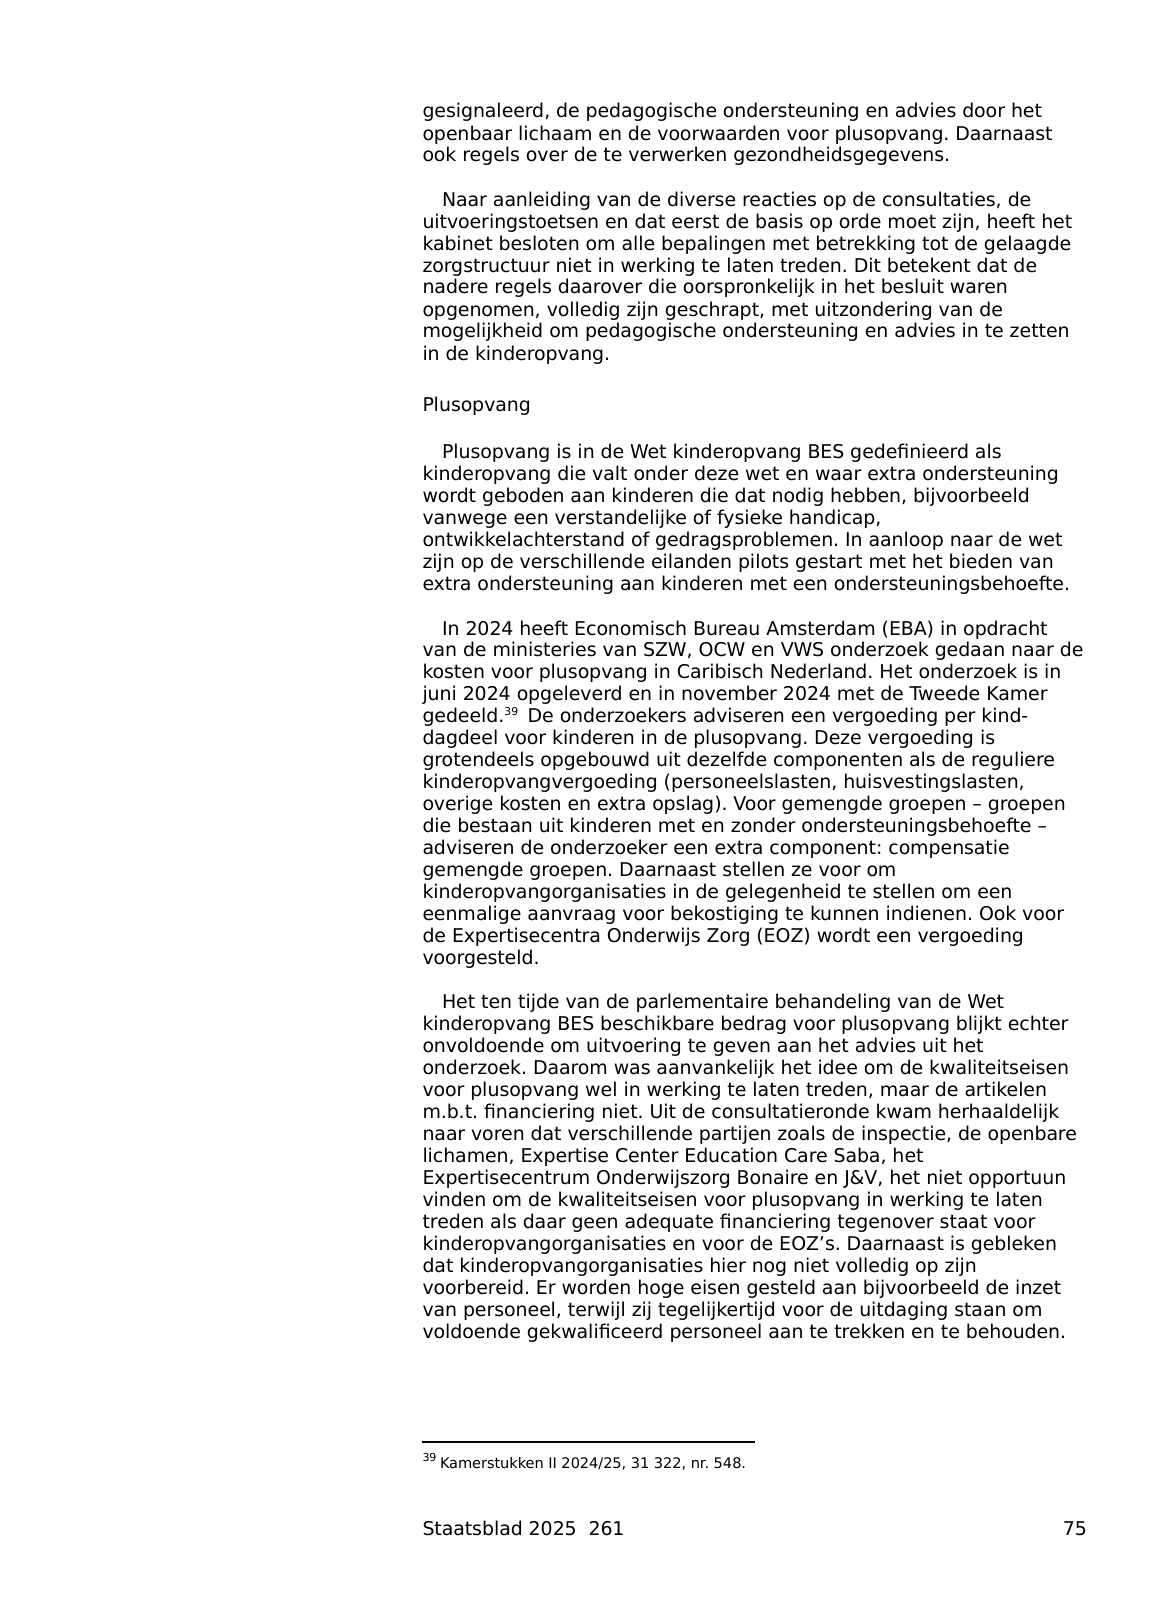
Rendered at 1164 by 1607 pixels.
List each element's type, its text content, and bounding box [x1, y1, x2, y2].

text Naar aanleiding van de diverse reacties op de consultaties, de uitvoeringstoetsen en dat eerst de basis op orde moet zijn, heeft het kabinet besloten om alle bepalingen met betrekking tot de gelaagde zorgstructuur niet in werking te laten treden. Dit betekent dat de nadere regels daarover die oorspronkelijk in het besluit waren opgenomen, volledig zijn geschrapt, met uitzondering van de mogelijkheid om pedagogische ondersteuning en advies in te zetten in de kinderopvang. [422, 188, 1087, 364]
text gesignaleerd, de pedagogische ondersteuning en advies door het openbaar lichaam en de voorwaarden voor plusopvang. Daarnaast ook regels over de te verwerken gezondheidsgegevens. [422, 100, 1087, 166]
text Het ten tijde van de parlementaire behandeling van de Wet kinderopvang BES beschikbare bedrag voor plusopvang blijkt echter onvoldoende om uitvoering te geven aan het advies uit het onderzoek. Daarom was aanvankelijk het idee om de kwaliteitseisen voor plusopvang wel in werking te laten treden, maar de artikelen m.b.t. financiering niet. Uit de consultatieronde kwam herhaaldelijk naar voren dat verschillende partijen zoals de inspectie, de openbare lichamen, Expertise Center Education Care Saba, het Expertisecentrum Onderwijszorg Bonaire en J&V, het niet opportuun vinden om de kwaliteitseisen voor plusopvang in werking te laten treden als daar geen adequate financiering tegenover staat voor kinderopvangorganisaties en voor de EOZ’s. Daarnaast is gebleken dat kinderopvangorganisaties hier nog niet volledig op zijn voorbereid. Er worden hoge eisen gesteld aan bijvoorbeeld de inzet van personeel, terwijl zij tegelijkertijd voor de uitdaging staan om voldoende gekwalificeerd personeel aan te trekken en te behouden. [422, 991, 1087, 1343]
subtitle Plusopvang [422, 394, 1087, 416]
text Plusopvang is in de Wet kinderopvang BES gedefinieerd als kinderopvang die valt onder deze wet en waar extra ondersteuning wordt geboden aan kinderen die dat nodig hebben, bijvoorbeeld vanwege een verstandelijke of fysieke handicap, ontwikkelachterstand of gedragsproblemen. In aanloop naar de wet zijn op de verschillende eilanden pilots gestart met het bieden van extra ondersteuning aan kinderen met een ondersteuningsbehoefte. [422, 441, 1087, 595]
text Kamerstukken II 2024/25, 31 322, nr. 548. [422, 1451, 1087, 1473]
text In 2024 heeft Economisch Bureau Amsterdam (EBA) in opdracht van de ministeries van SZW, OCW en VWS onderzoek gedaan naar de kosten voor plusopvang in Caribisch Nederland. Het onderzoek is in juni 2024 opgeleverd en in november 2024 met de Tweede Kamer gedeeld. De onderzoekers adviseren een vergoeding per kind-dagdeel voor kinderen in de plusopvang. Deze vergoeding is grotendeels opgebouwd uit dezelfde componenten als de reguliere kinderopvangvergoeding (personeelslasten, huisvestingslasten, overige kosten en extra opslag). Voor gemengde groepen – groepen die bestaan uit kinderen met en zonder ondersteuningsbehoefte – adviseren de onderzoeker een extra component: compensatie gemengde groepen. Daarnaast stellen ze voor om kinderopvangorganisaties in de gelegenheid te stellen om een eenmalige aanvraag voor bekostiging te kunnen indienen. Ook voor de Expertisecentra Onderwijs Zorg (EOZ) wordt een vergoeding voorgesteld. [422, 617, 1087, 969]
